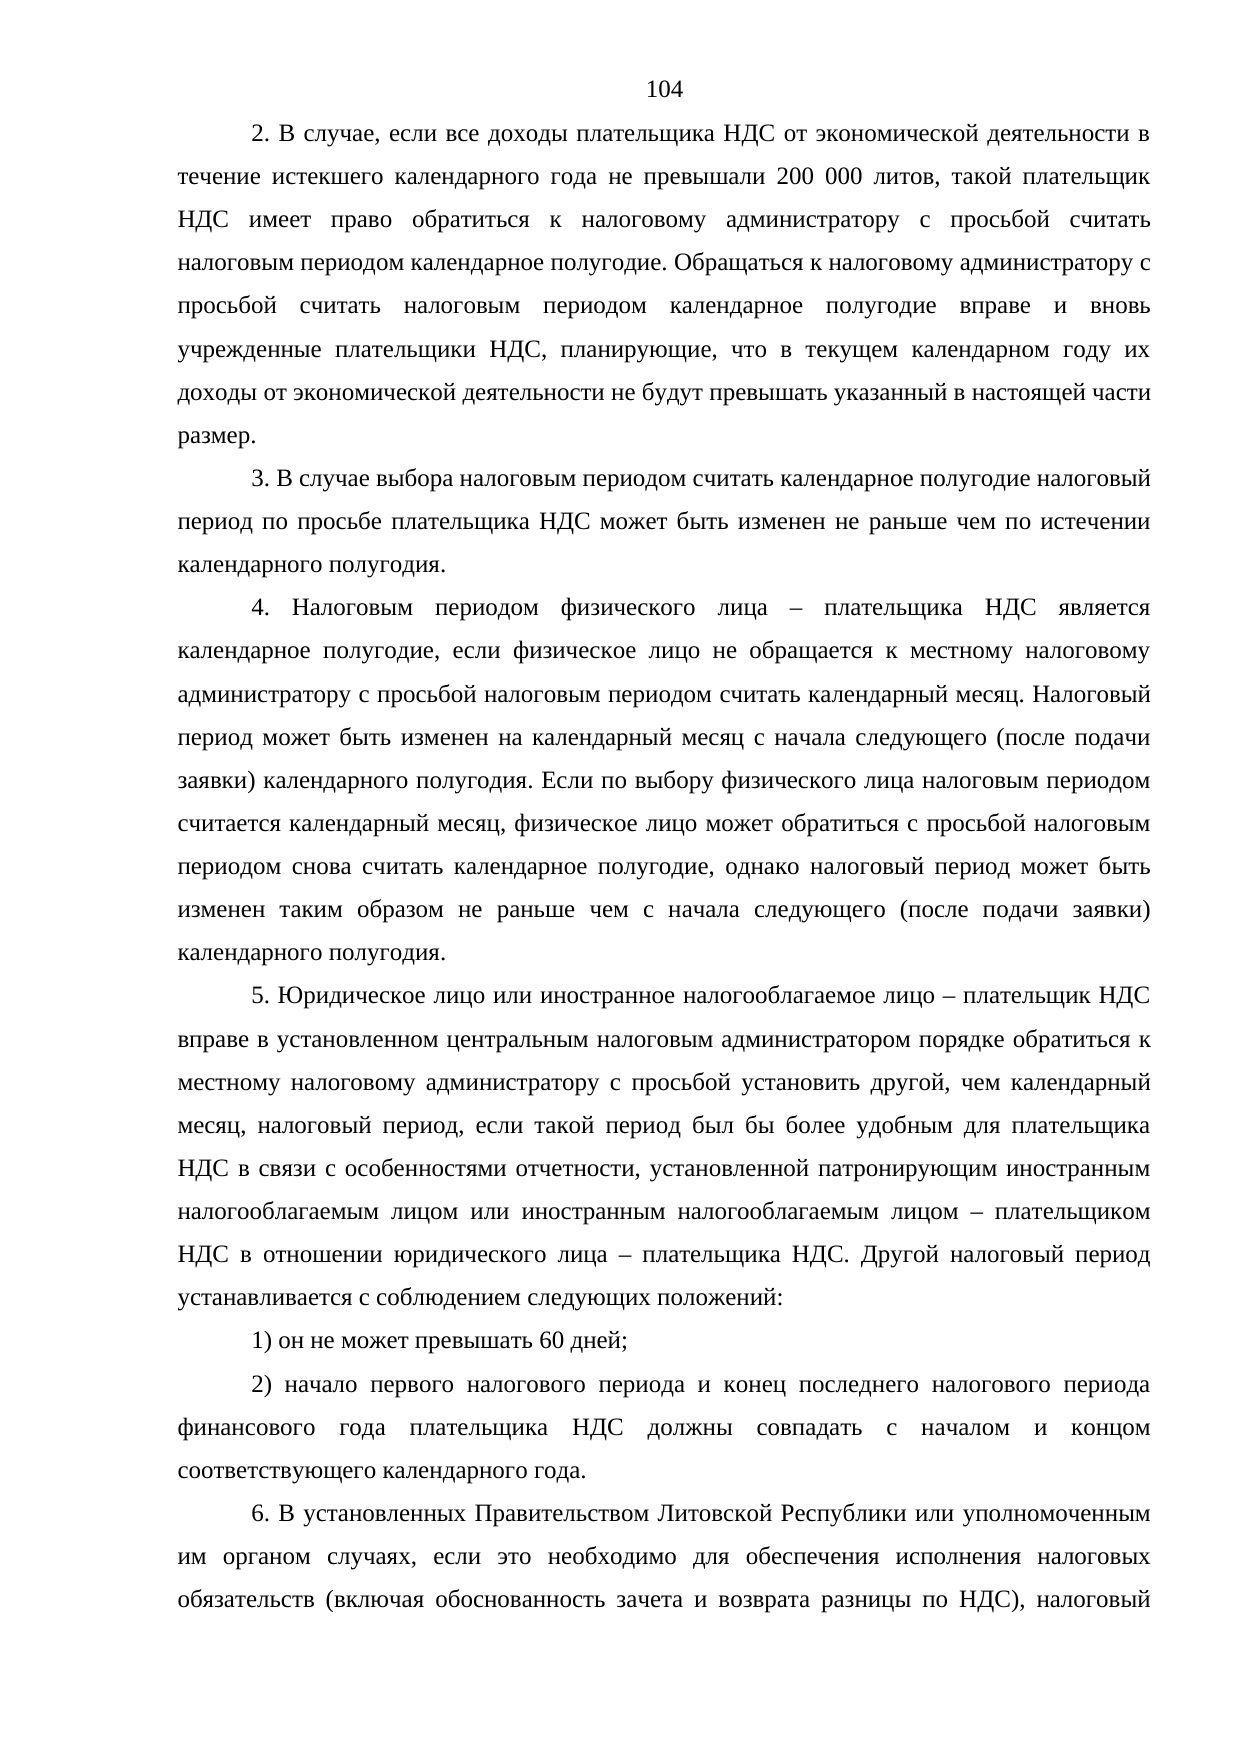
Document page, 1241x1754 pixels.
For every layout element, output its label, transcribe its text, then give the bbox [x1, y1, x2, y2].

text 1) он не может превышать 60 дней; [177, 1326, 1152, 1354]
text 3. В случае выбора налоговым периодом считать календарное полугодие налоговый период по просьбе плательщика НДС может быть изменен не раньше чем по истечении календарного полугодия. [177, 463, 1152, 578]
text 6. В установленных Правительством Литовской Республики или уполномоченным им органом случаях, если это необходимо для обеспечения исполнения налоговых обязательств (включая обоснованность зачета и возврата разницы по НДС), налоговый [177, 1498, 1152, 1613]
text 2. В случае, если все доходы плательщика НДС от экономической деятельности в течение истекшего календарного года не превышали 200 000 литов, такой плательщик НДС имеет право обратиться к налоговому администратору с просьбой считать налоговым периодом календарное полугодие. Обращаться к налоговому администратору с просьбой считать налоговым периодом календарное полугодие вправе и вновь учрежденные плательщики НДС, планирующие, что в текущем календарном году их доходы от экономической деятельности не будут превышать указанный в настоящей части размер. [177, 118, 1152, 449]
text 4. Налоговым периодом физического лица – плательщика НДС является календарное полугодие, если физическое лицо не обращается к местному налоговому администратору с просьбой налоговым периодом считать календарный месяц. Налоговый период может быть изменен на календарный месяц с начала следующего (после подачи заявки) календарного полугодия. Если по выбору физического лица налоговым периодом считается календарный месяц, физическое лицо может обратиться с просьбой налоговым периодом снова считать календарное полугодие, однако налоговый период может быть изменен таким образом не раньше чем с начала следующего (после подачи заявки) календарного полугодия. [177, 592, 1152, 966]
text 5. Юридическое лицо или иностранное налогооблагаемое лицо – плательщик НДС вправе в установленном центральным налоговым администратором порядке обратиться к местному налоговому администратору с просьбой установить другой, чем календарный месяц, налоговый период, если такой период был бы более удобным для плательщика НДС в связи с особенностями отчетности, установленной патронирующим иностранным налогооблагаемым лицом или иностранным налогооблагаемым лицом – плательщиком НДС в отношении юридического лица – плательщика НДС. Другой налоговый период устанавливается с соблюдением следующих положений: [177, 981, 1152, 1311]
text 2) начало первого налогового периода и конец последнего налогового периода финансового года плательщика НДС должны совпадать с началом и концом соответствующего календарного года. [177, 1369, 1152, 1484]
